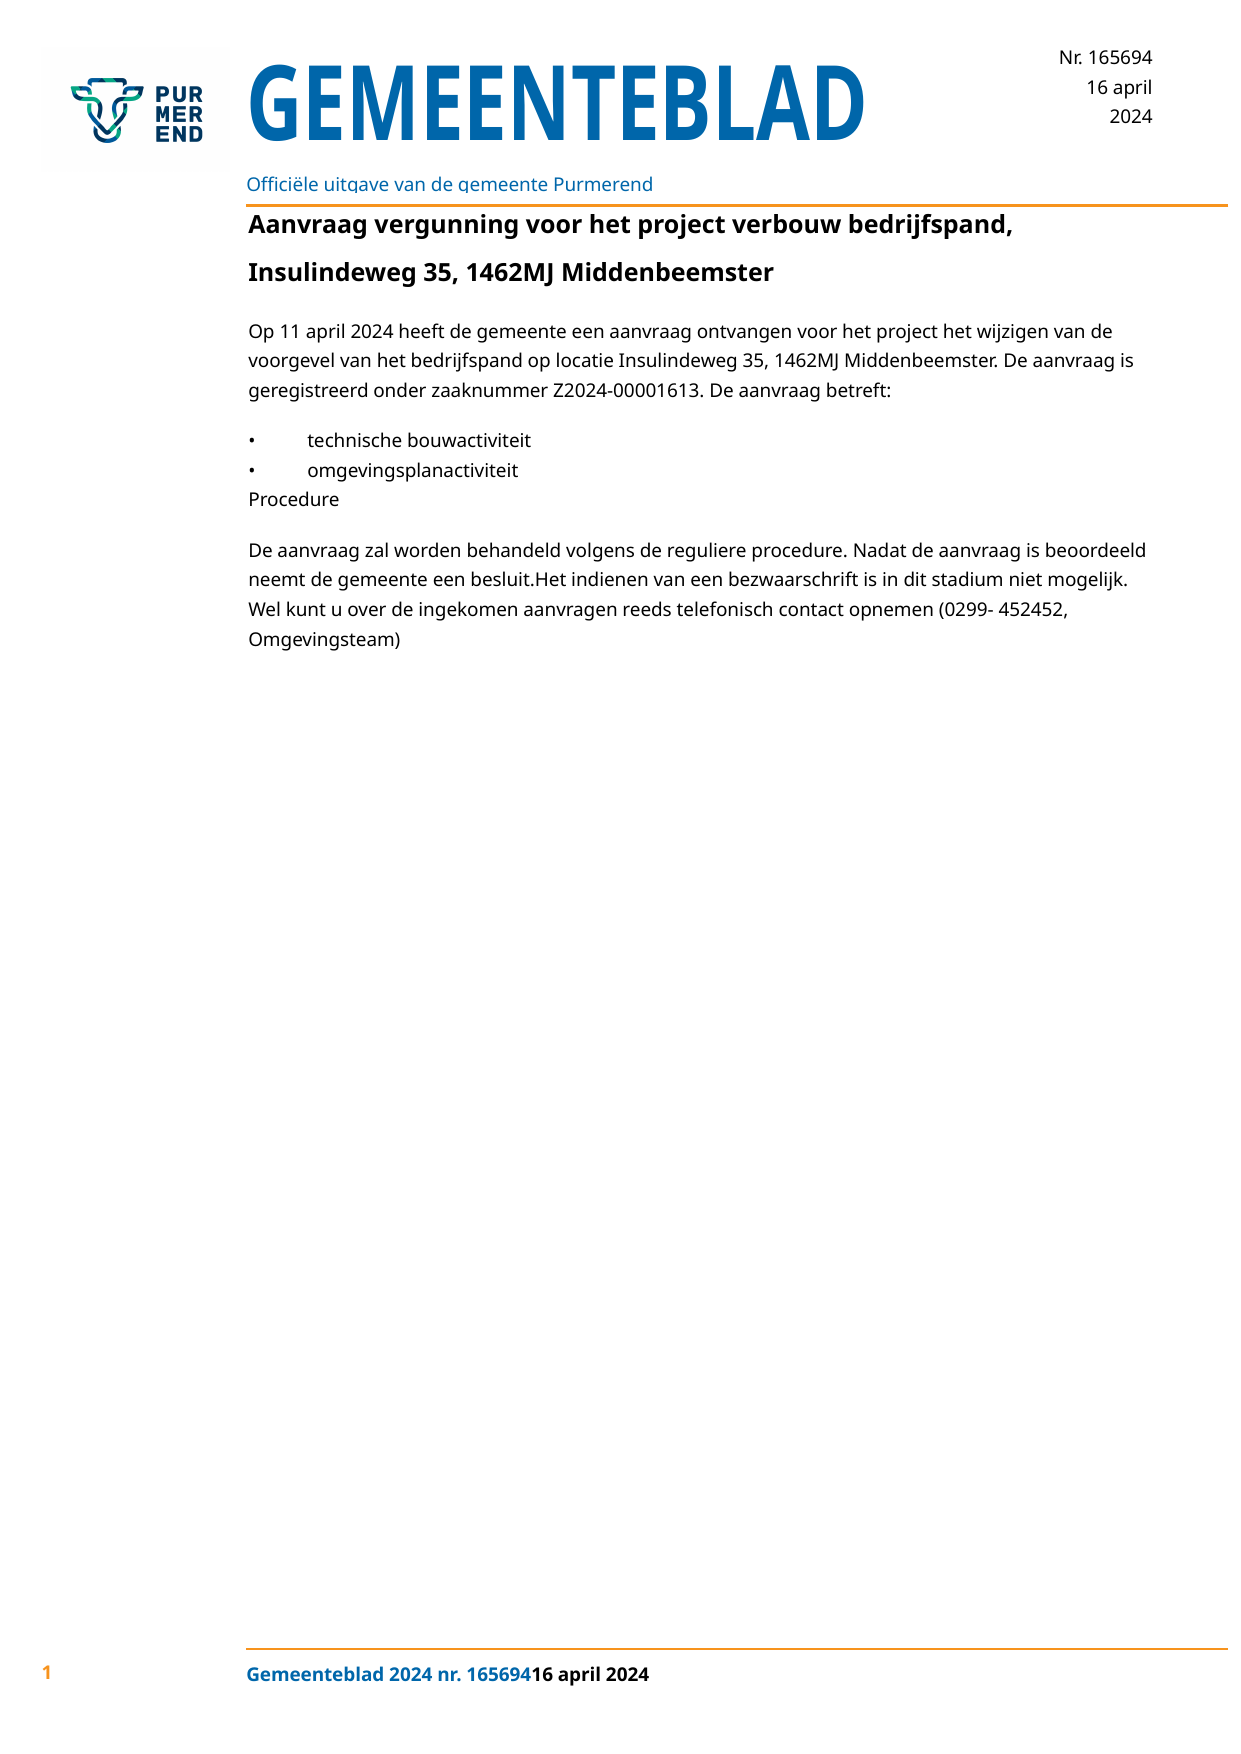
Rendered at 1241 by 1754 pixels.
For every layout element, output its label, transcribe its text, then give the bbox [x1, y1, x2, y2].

text Aanvraag vergunning voor het project verbouw bedrijfspand, Insulindeweg 35, 1462MJ Middenbeemster [248, 207, 1152, 288]
text Op 11 april 2024 heeft de gemeente een aanvraag ontvangen voor het project het wijzigen van de voorgevel van het bedrijfspand op locatie Insulindeweg 35, 1462MJ Middenbeemster. De aanvraag is geregistreerd onder zaaknummer Z2024-00001613. De aanvraag betreft: [248, 318, 1152, 403]
list technische bouwactiviteit [248, 427, 1152, 453]
text De aanvraag zal worden behandeld volgens de reguliere procedure. Nadat de aanvraag is beoordeeld neemt de gemeente een besluit.Het indienen van een bezwaarschrift is in dit stadium niet mogelijk. Wel kunt u over de ingekomen aanvragen reeds telefonisch contact opnemen (0299- 452452, Omgevingsteam) [248, 537, 1152, 652]
picture [41, 47, 231, 172]
list omgevingsplanactiviteit [248, 457, 1152, 483]
text Procedure [248, 487, 1152, 512]
